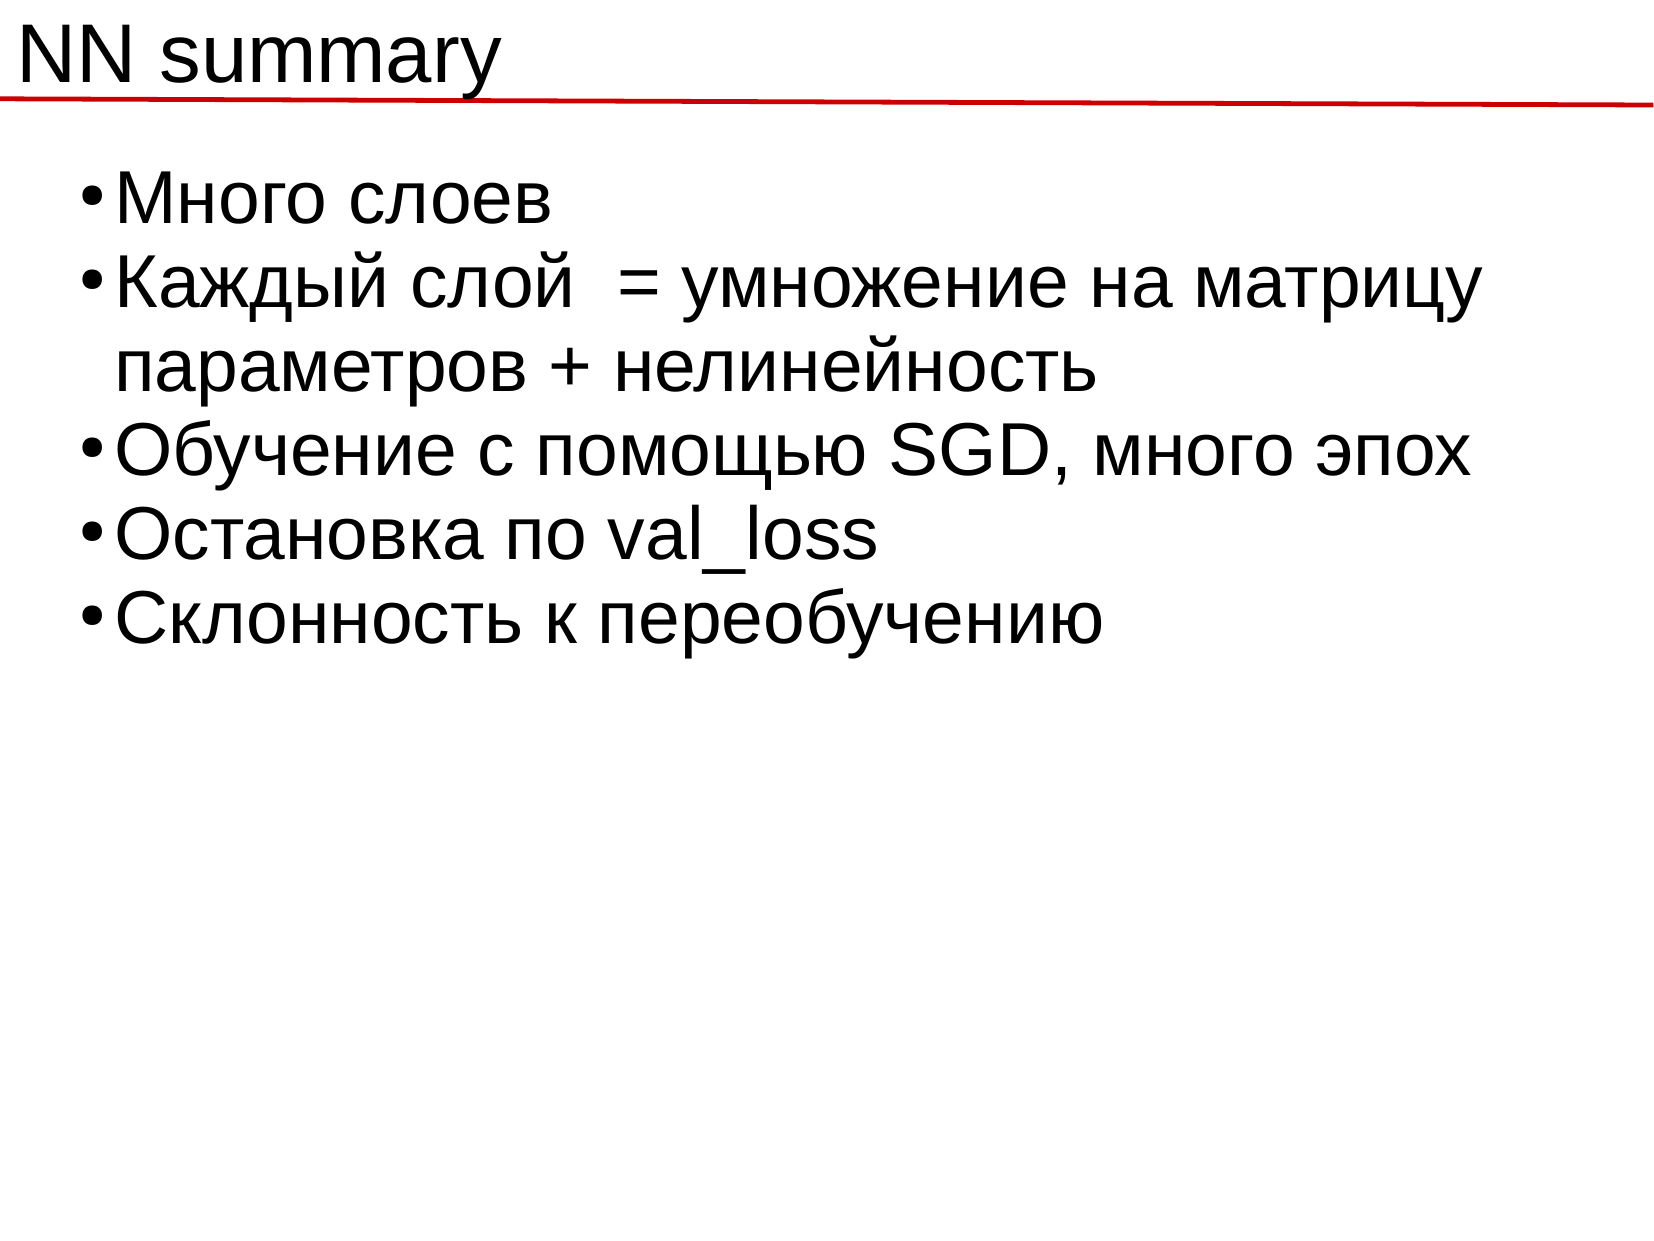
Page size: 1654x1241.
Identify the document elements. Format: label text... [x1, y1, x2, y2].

text_box NN summary [1, 0, 1411, 109]
text_box Много слоев Каждый слой = умножение на матрицу параметров + нелинейность Обучение с помощью SGD, много эпох Остановка по val_loss Склонность к переобучению [64, 147, 1571, 751]
